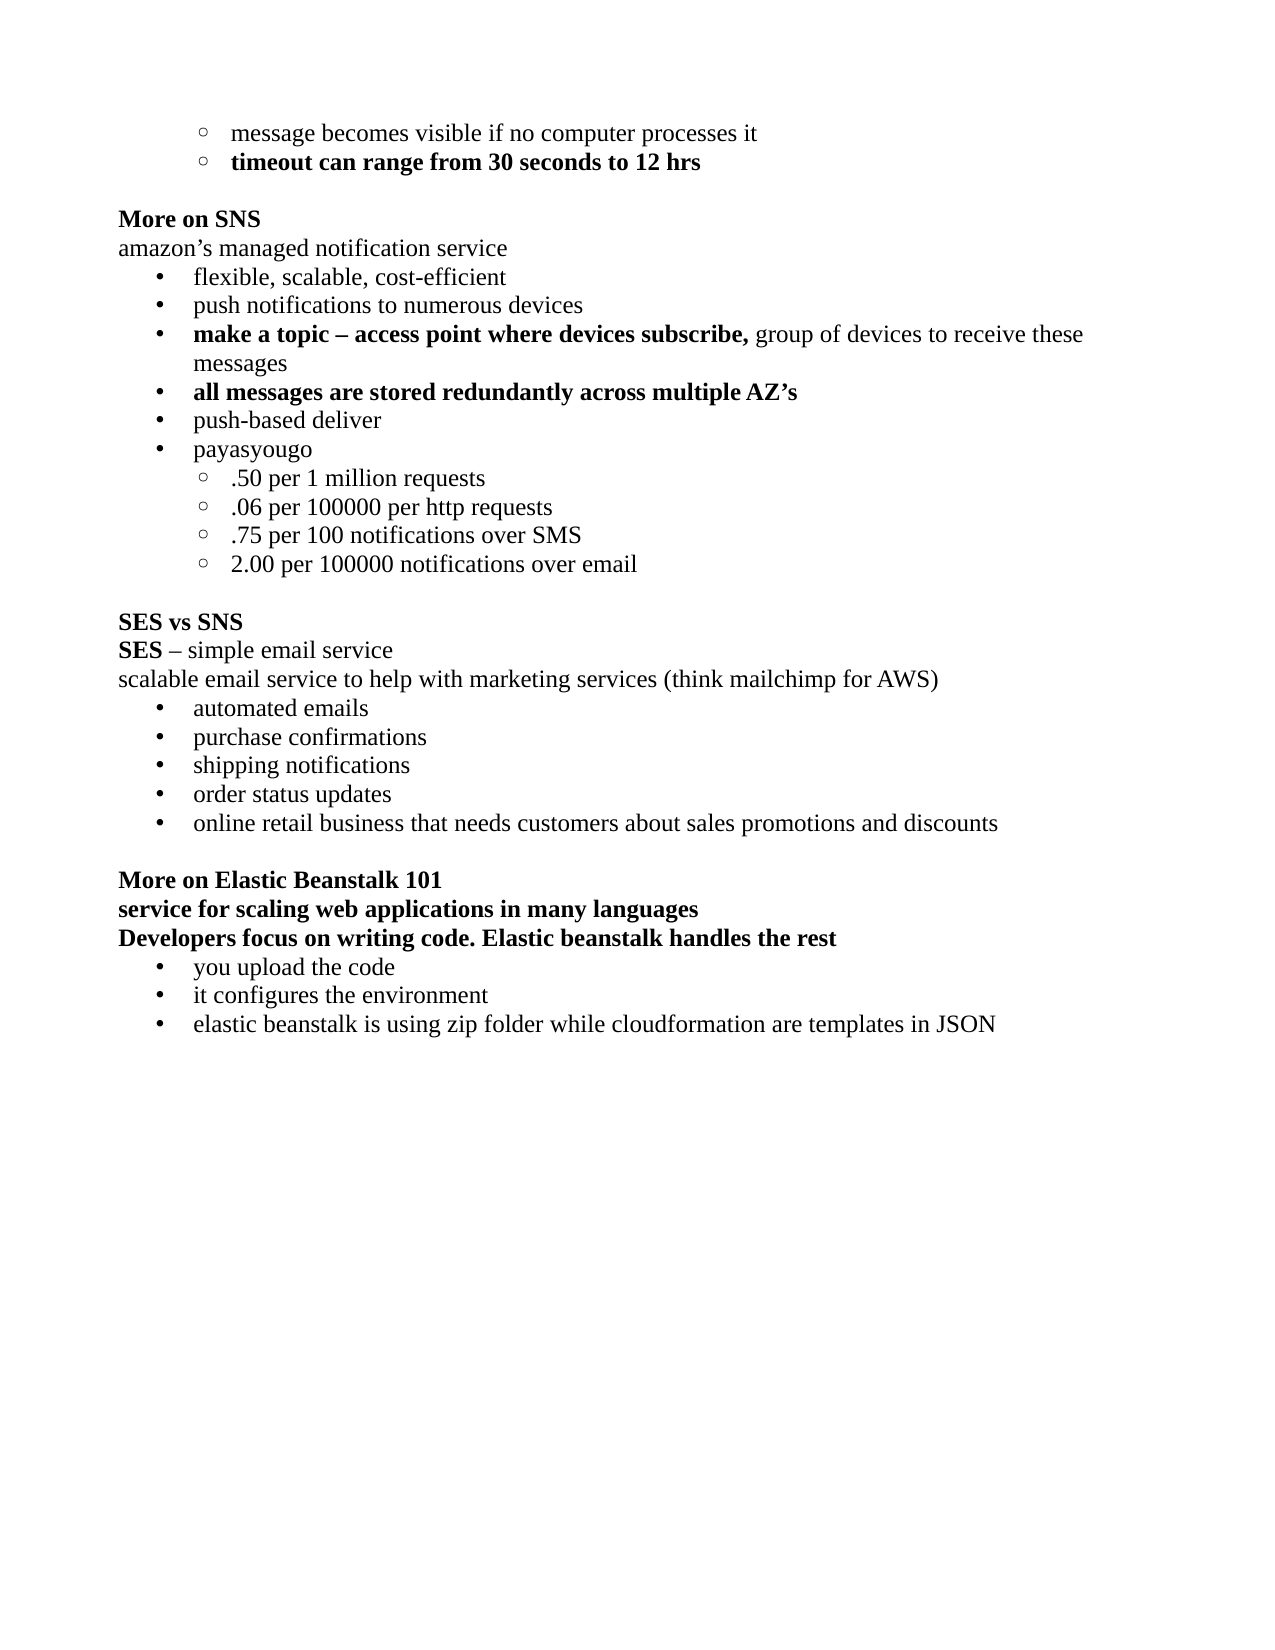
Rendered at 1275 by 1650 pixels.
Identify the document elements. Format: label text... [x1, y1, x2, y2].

list message becomes visible if no computer processes it [193, 118, 1157, 147]
list payasyougo [156, 434, 1157, 463]
list it configures the environment [156, 981, 1157, 1009]
text Developers focus on writing code. Elastic beanstalk handles the rest [118, 923, 1157, 952]
list order status updates [156, 779, 1157, 808]
list .50 per 1 million requests [193, 463, 1157, 492]
text service for scaling web applications in many languages [118, 894, 1157, 923]
list online retail business that needs customers about sales promotions and discounts [156, 808, 1157, 837]
list make a topic – access point where devices subscribe, group of devices to receive these messages [156, 319, 1157, 377]
text More on SNS [118, 204, 1157, 233]
list elastic beanstalk is using zip folder while cloudformation are templates in JSON [156, 1009, 1157, 1038]
list .75 per 100 notifications over SMS [193, 521, 1157, 549]
list timeout can range from 30 seconds to 12 hrs [193, 147, 1157, 176]
list shipping notifications [156, 751, 1157, 779]
list automated emails [156, 693, 1157, 722]
text SES – simple email service [118, 636, 1157, 664]
text SES vs SNS [118, 607, 1157, 636]
list push-based deliver [156, 406, 1157, 434]
list flexible, scalable, cost-efficient [156, 262, 1157, 291]
text amazon’s managed notification service [118, 233, 1157, 262]
list all messages are stored redundantly across multiple AZ’s [156, 377, 1157, 406]
list push notifications to numerous devices [156, 291, 1157, 319]
text More on Elastic Beanstalk 101 [118, 866, 1157, 894]
list 2.00 per 100000 notifications over email [193, 549, 1157, 578]
list you upload the code [156, 952, 1157, 981]
text scalable email service to help with marketing services (think mailchimp for AWS) [118, 664, 1157, 693]
list .06 per 100000 per http requests [193, 492, 1157, 521]
list purchase confirmations [156, 722, 1157, 751]
